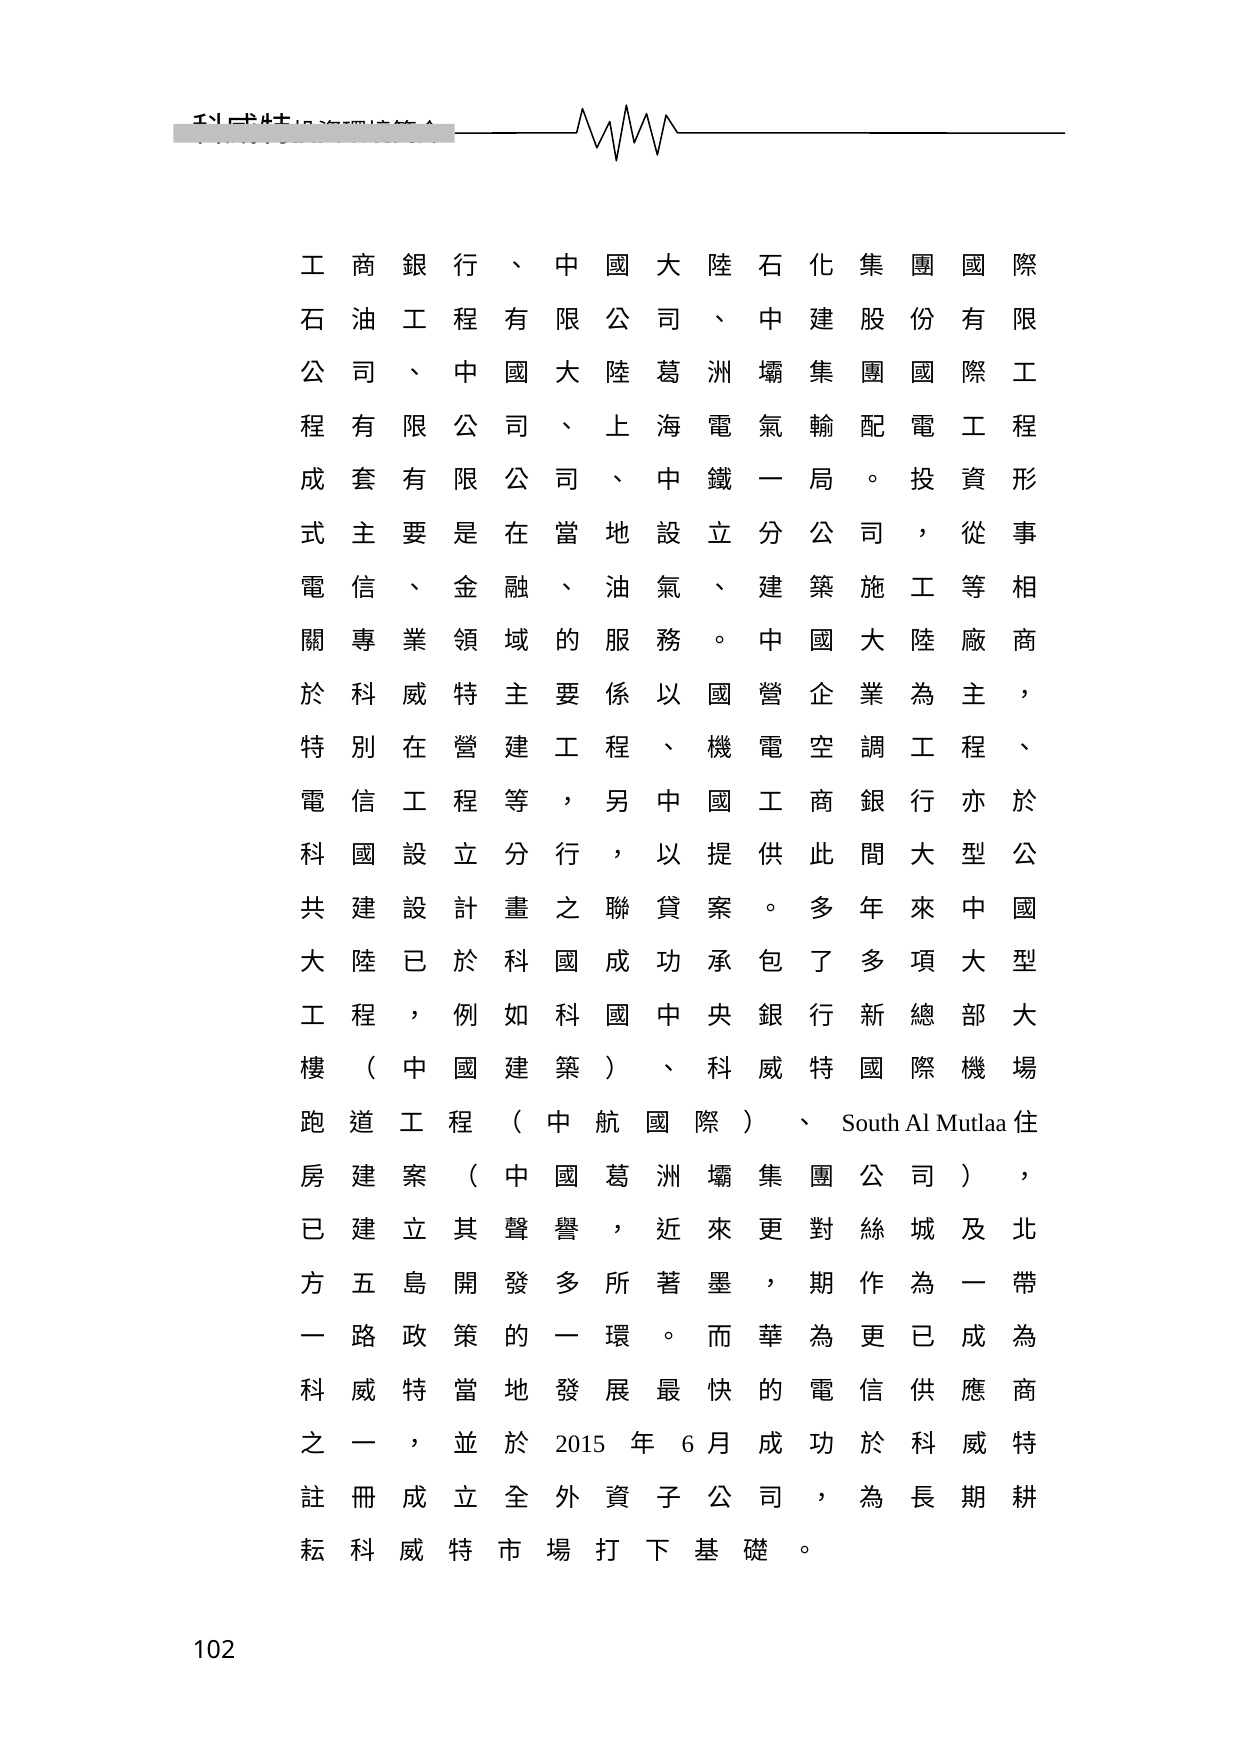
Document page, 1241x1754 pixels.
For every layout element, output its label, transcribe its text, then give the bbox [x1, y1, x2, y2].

text 工商銀行、中國大陸石化集團國際石油工程有限公司、中建股份有限公司、中國大陸葛洲壩集團國際工程有限公司、上海電氣輸配電工程成套有限公司、中鐵一局。投資形式主要是在當地設立分公司，從事電信、金融、油氣、建築施工等相關專業領域的服務。中國大陸廠商於科威特主要係以國營企業為主，特別在營建工程、機電空調工程、電信工程等，另中國工商銀行亦於科國設立分行，以提供此間大型公共建設計畫之聯貸案。多年來中國大陸已於科國成功承包了多項大型工程，例如科國中央銀行新總部大樓（中國建築）、科威特國際機場跑道工程（中航國際）、South Al Mutlaa住房建案（中國葛洲壩集團公司），已建立其聲譽，近來更對絲城及北方五島開發多所著墨，期作為一帶一路政策的一環。而華為更已成為科威特當地發展最快的電信供應商之一，並於2015年6月成功於科威特註冊成立全外資子公司，為長期耕耘科威特市場打下基礎。 [276, 237, 1063, 1576]
